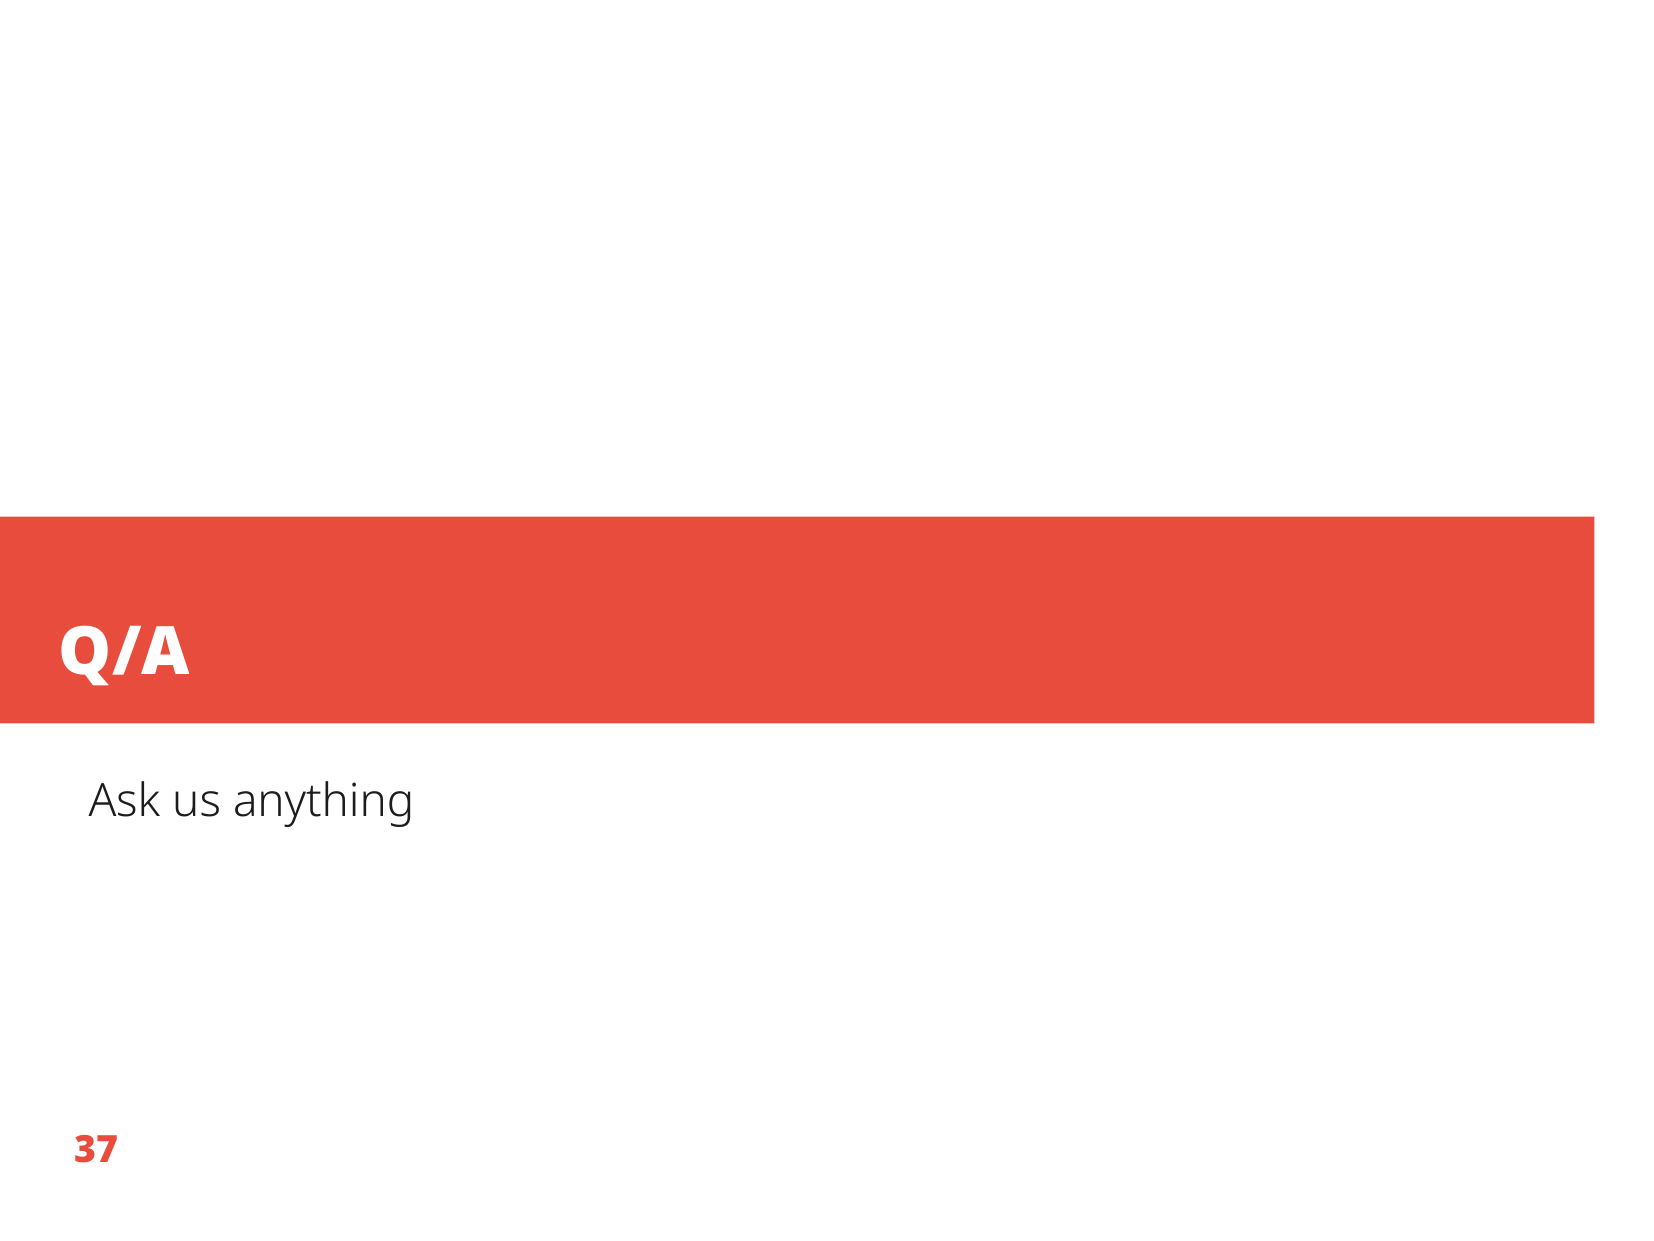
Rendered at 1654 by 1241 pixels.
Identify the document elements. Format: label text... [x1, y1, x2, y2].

title Q/A [59, 546, 1595, 694]
subtitle Ask us anything [88, 767, 1595, 1182]
